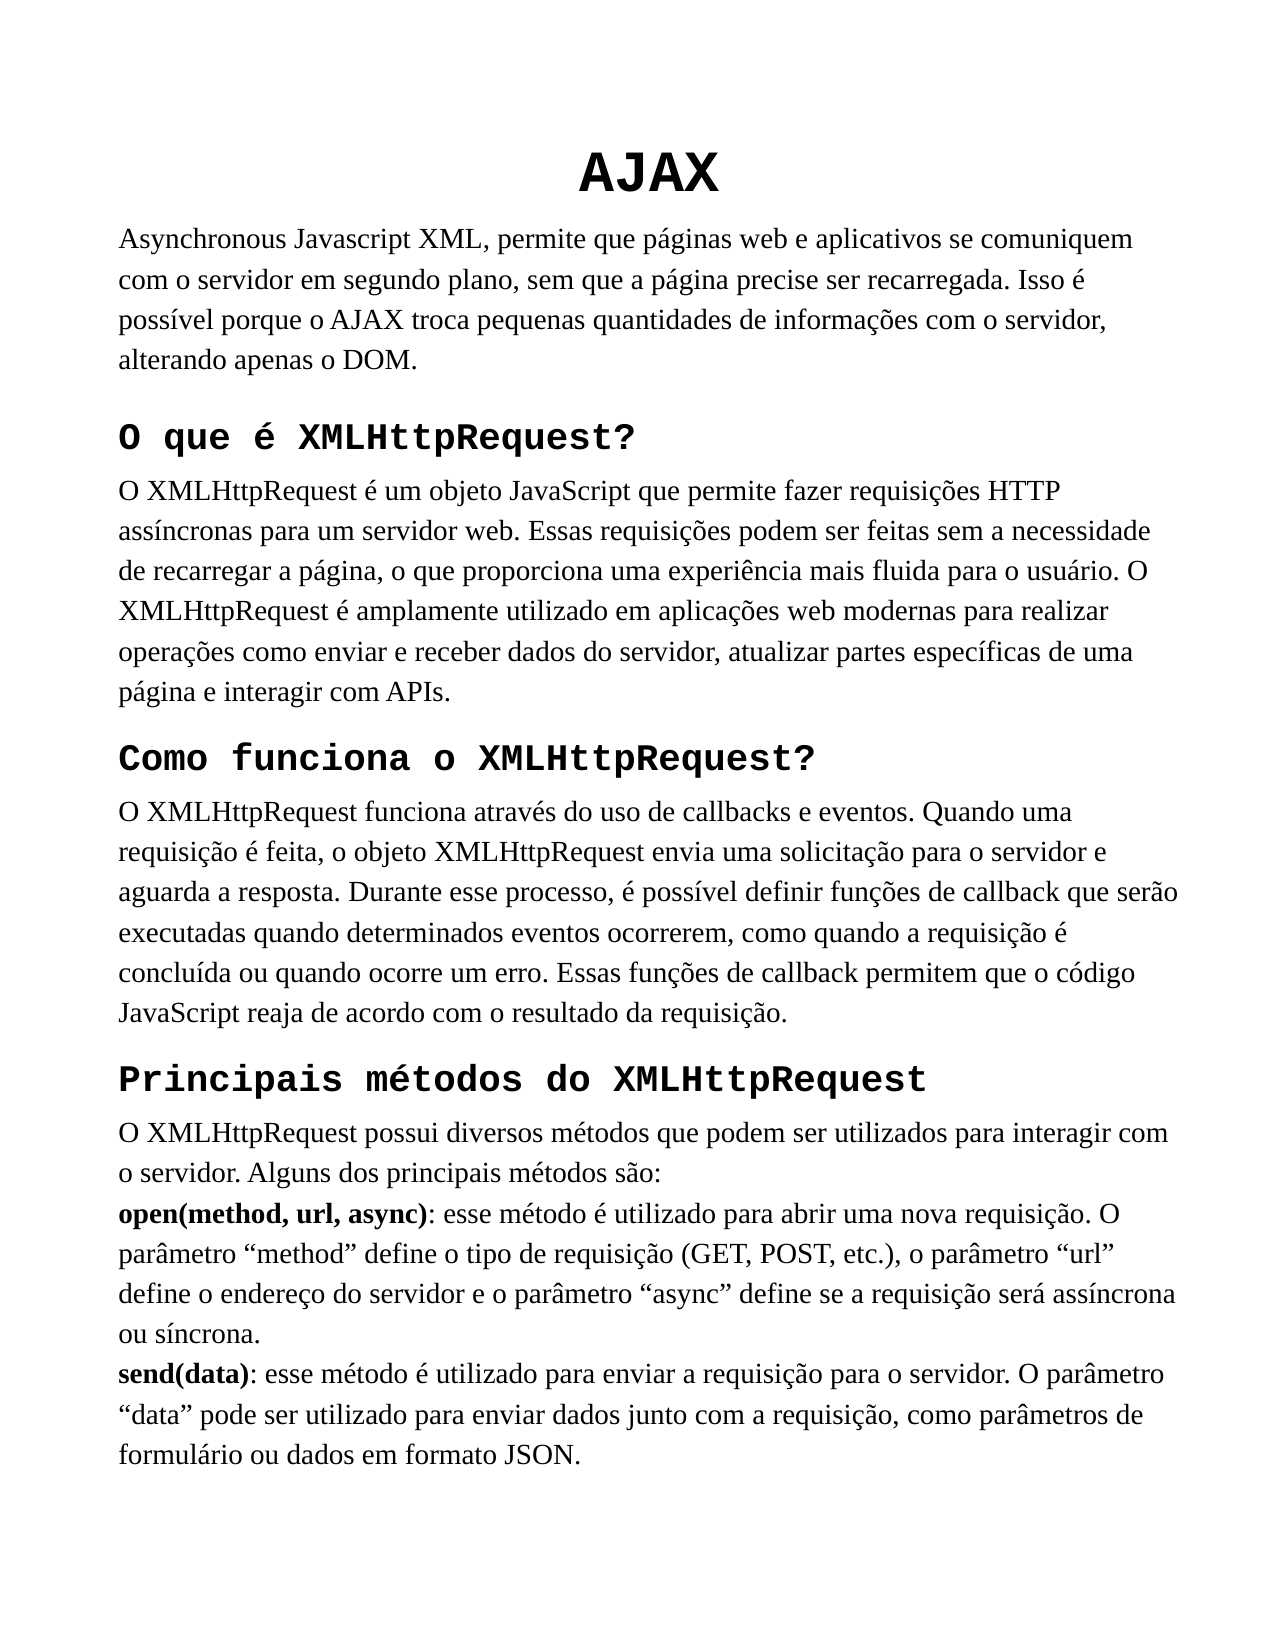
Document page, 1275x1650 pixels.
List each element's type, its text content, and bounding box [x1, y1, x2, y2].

text O XMLHttpRequest é um objeto JavaScript que permite fazer requisições HTTP assíncronas para um servidor web. Essas requisições podem ser feitas sem a necessidade de recarregar a página, o que proporciona uma experiência mais fluida para o usuário. O XMLHttpRequest é amplamente utilizado em aplicações web modernas para realizar operações como enviar e receber dados do servidor, atualizar partes específicas de uma página e interagir com APIs. [118, 473, 1181, 707]
text O XMLHttpRequest funciona através do uso de callbacks e eventos. Quando uma requisição é feita, o objeto XMLHttpRequest envia uma solicitação para o servidor e aguarda a resposta. Durante esse processo, é possível definir funções de callback que serão executadas quando determinados eventos ocorrerem, como quando a requisição é concluída ou quando ocorre um erro. Essas funções de callback permitem que o código JavaScript reaja de acordo com o resultado da requisição. [118, 794, 1181, 1029]
text O XMLHttpRequest possui diversos métodos que podem ser utilizados para interagir com o servidor. Alguns dos principais métodos são: [118, 1115, 1181, 1189]
subtitle Como funciona o XMLHttpRequest? [118, 739, 1181, 782]
title AJAX [118, 143, 1181, 209]
text Asynchronous Javascript XML, permite que páginas web e aplicativos se comuniquem com o servidor em segundo plano, sem que a página precise ser recarregada. Isso é possível porque o AJAX troca pequenas quantidades de informações com o servidor, alterando apenas o DOM. [118, 222, 1181, 376]
text send(data): esse método é utilizado para enviar a requisição para o servidor. O parâmetro “data” pode ser utilizado para enviar dados junto com a requisição, como parâmetros de formulário ou dados em formato JSON. [118, 1357, 1181, 1471]
subtitle O que é XMLHttpRequest? [118, 418, 1181, 460]
text open(method, url, async): esse método é utilizado para abrir uma nova requisição. O parâmetro “method” define o tipo de requisição (GET, POST, etc.), o parâmetro “url” define o endereço do servidor e o parâmetro “async” define se a requisição será assíncrona ou síncrona. [118, 1196, 1181, 1350]
subtitle Principais métodos do XMLHttpRequest [118, 1060, 1181, 1103]
